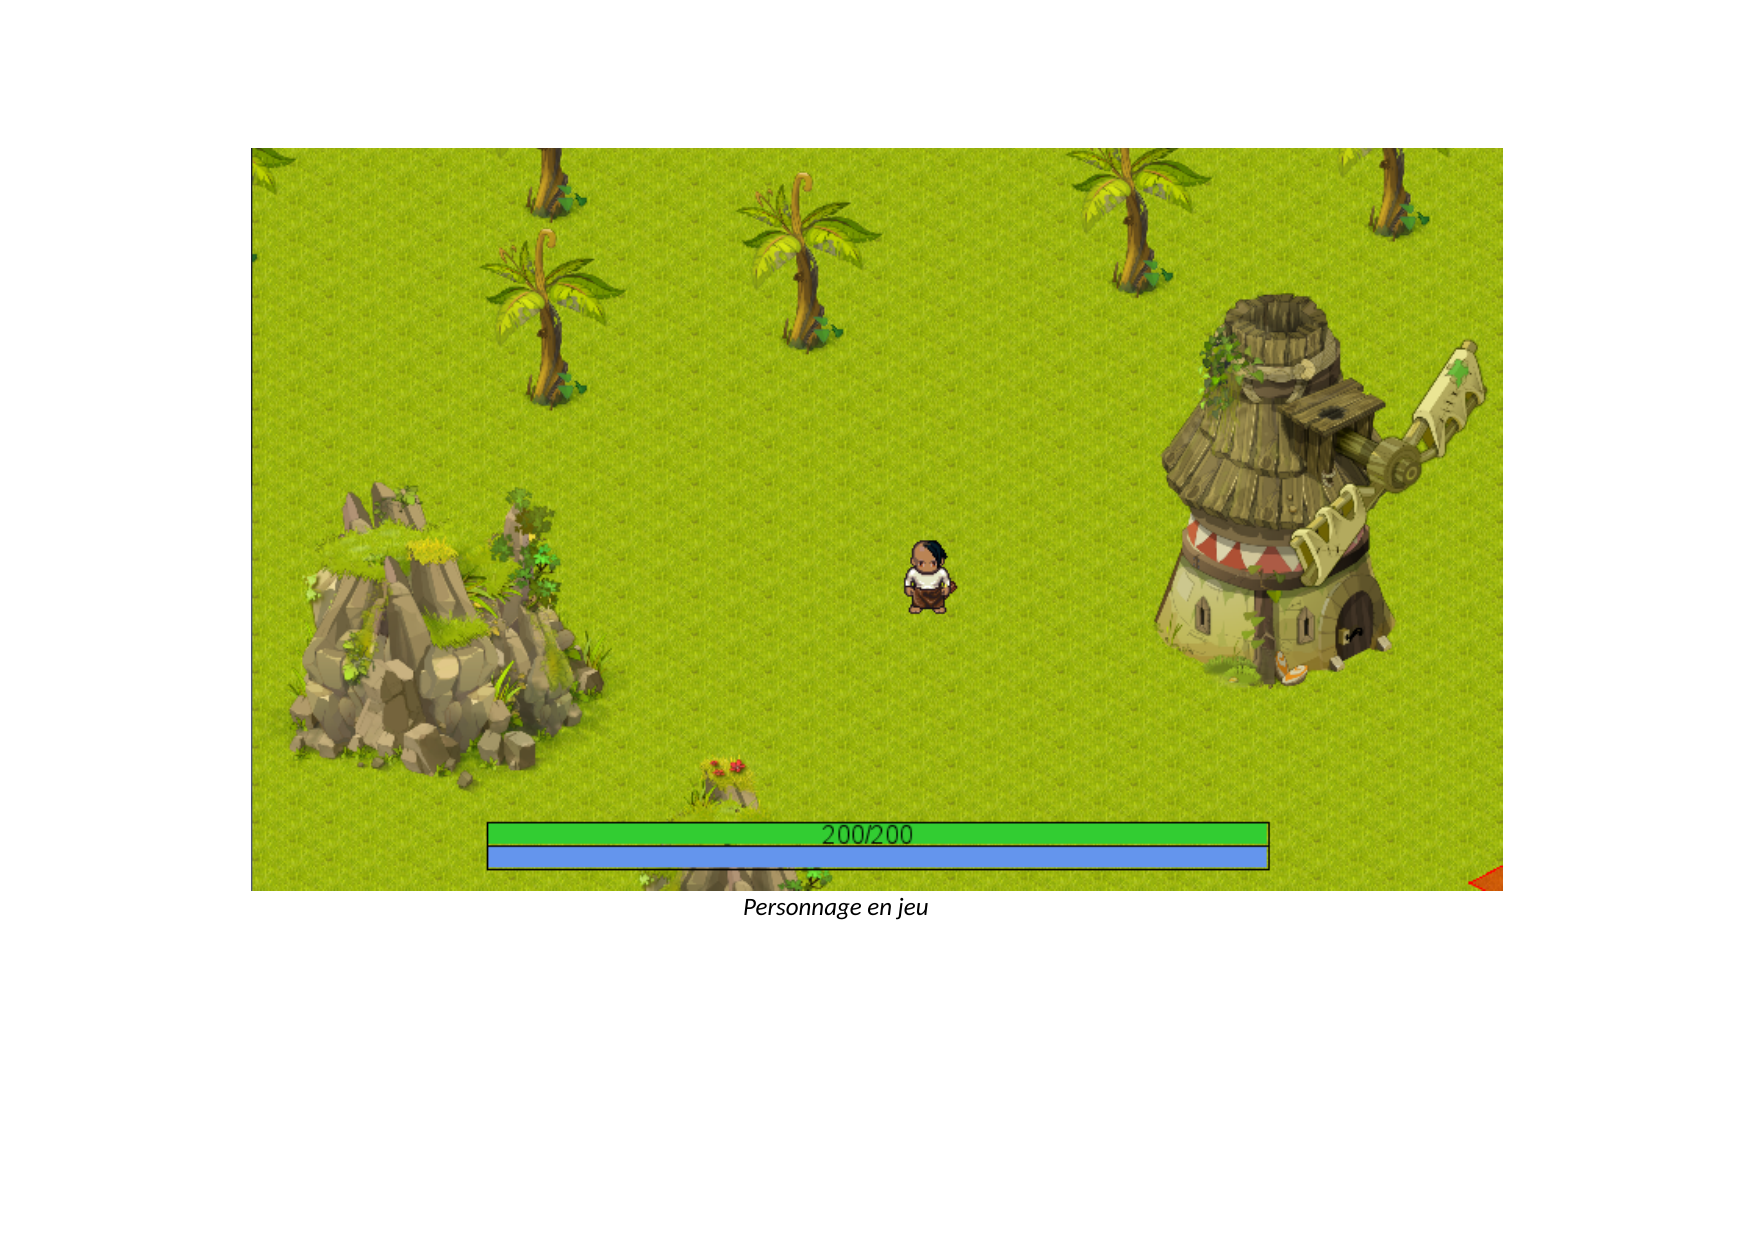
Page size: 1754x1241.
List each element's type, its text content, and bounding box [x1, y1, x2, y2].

text Personnage en jeu [118, 489, 1636, 921]
picture [251, 148, 1503, 891]
